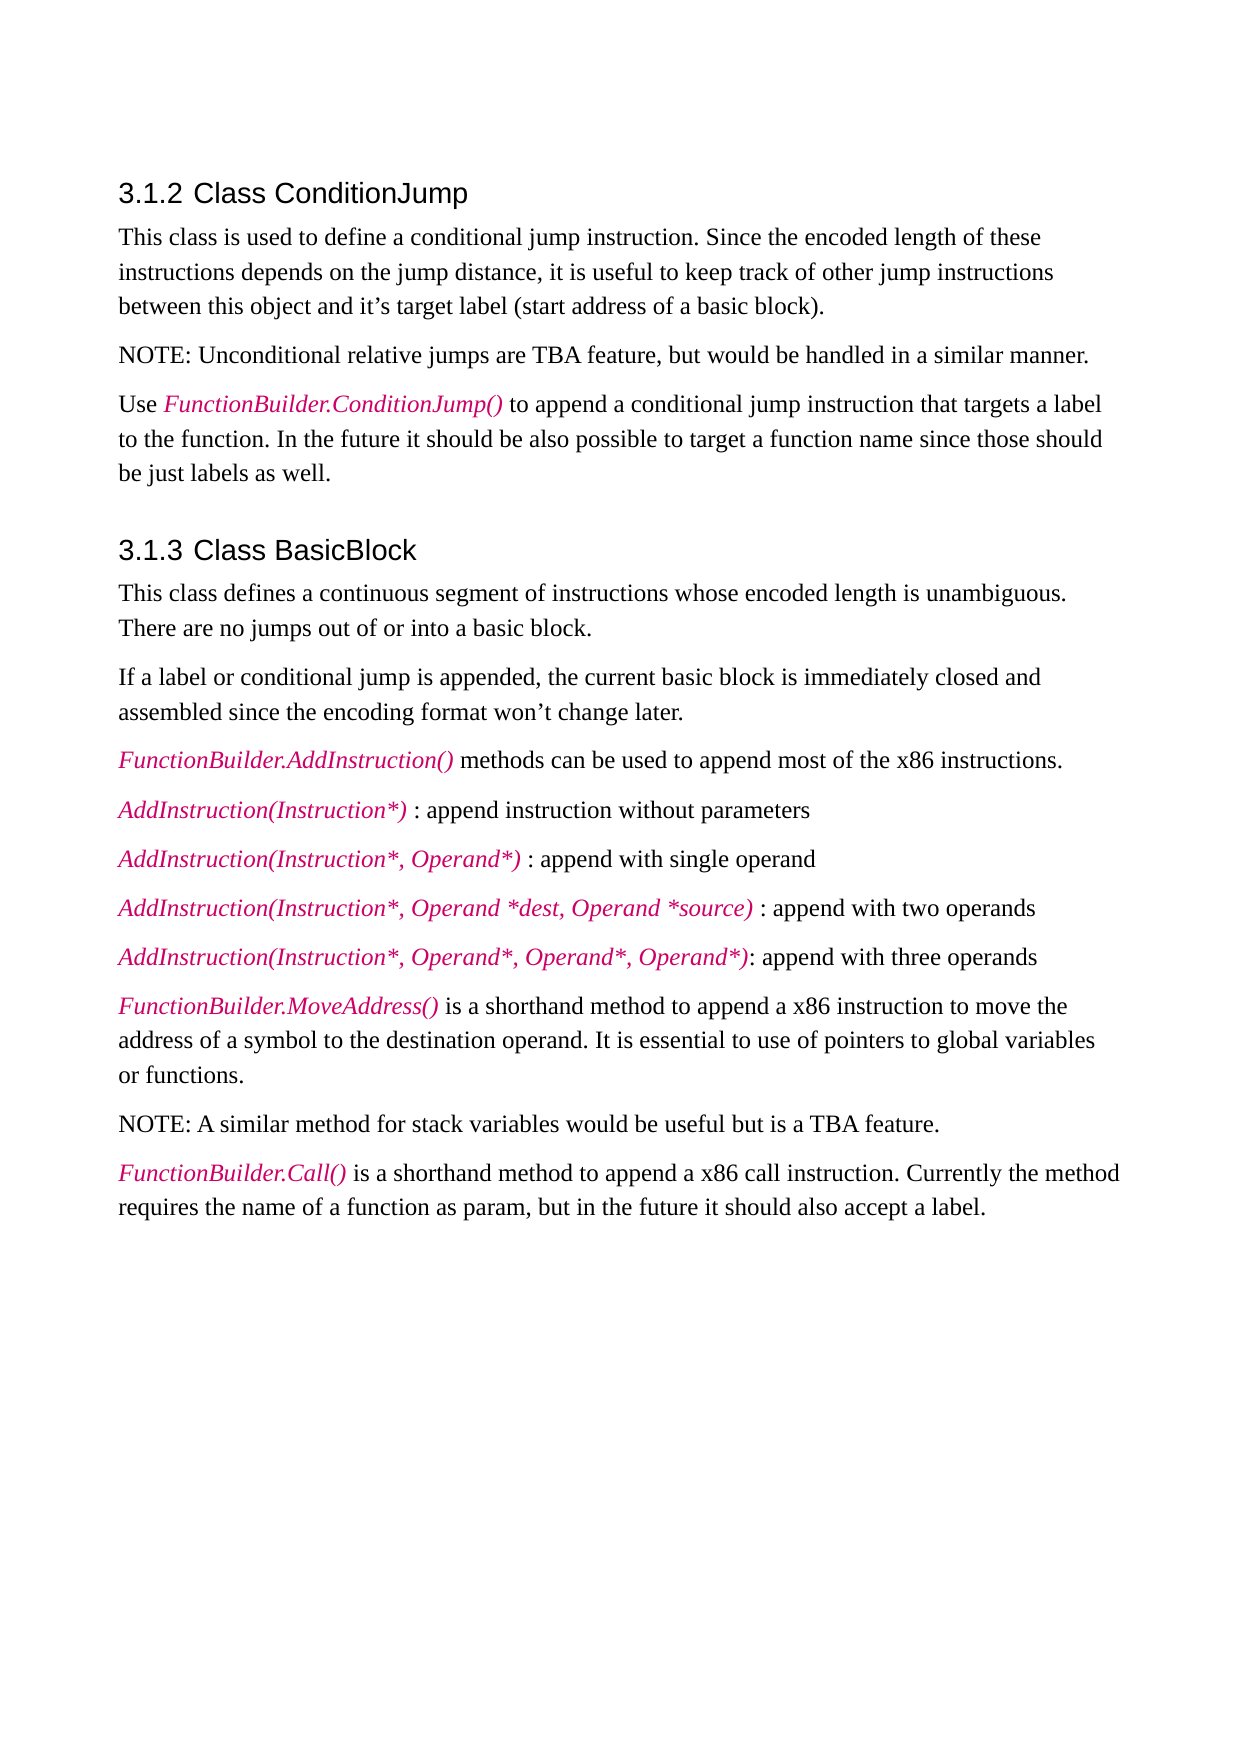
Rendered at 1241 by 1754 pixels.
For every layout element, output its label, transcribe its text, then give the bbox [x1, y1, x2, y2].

text AddInstruction(Instruction*) : append instruction without parameters [118, 795, 1122, 823]
text If a label or conditional jump is appended, the current basic block is immediately closed and assembled since the encoding format won’t change later. [118, 662, 1122, 725]
subtitle Class ConditionJump [118, 176, 1122, 210]
text AddInstruction(Instruction*, Operand*, Operand*, Operand*): append with three operands [118, 942, 1122, 971]
text This class defines a continuous segment of instructions whose encoded length is unambiguous. There are no jumps out of or into a basic block. [118, 578, 1122, 642]
text This class is used to define a conditional jump instruction. Since the encoded length of these instructions depends on the jump distance, it is useful to keep track of other jump instructions between this object and it’s target label (start address of a basic block). [118, 222, 1122, 320]
text Use FunctionBuilder.ConditionJump() to append a conditional jump instruction that targets a label to the function. In the future it should be also possible to target a function name since those should be just labels as well. [118, 389, 1122, 487]
text AddInstruction(Instruction*, Operand *dest, Operand *source) : append with two operands [118, 893, 1122, 922]
text FunctionBuilder.Call() is a shorthand method to append a x86 call instruction. Currently the method requires the name of a function as param, but in the future it should also accept a label. [118, 1158, 1122, 1221]
text NOTE: Unconditional relative jumps are TBA feature, but would be handled in a similar manner. [118, 340, 1122, 369]
subtitle Class BasicBlock [118, 532, 1122, 566]
text AddInstruction(Instruction*, Operand*) : append with single operand [118, 844, 1122, 872]
text FunctionBuilder.MoveAddress() is a shorthand method to append a x86 instruction to move the address of a symbol to the destination operand. It is essential to use of pointers to global variables or functions. [118, 991, 1122, 1089]
text NOTE: A similar method for stack variables would be useful but is a TBA feature. [118, 1109, 1122, 1138]
text FunctionBuilder.AddInstruction() methods can be used to append most of the x86 instructions. [118, 746, 1122, 774]
